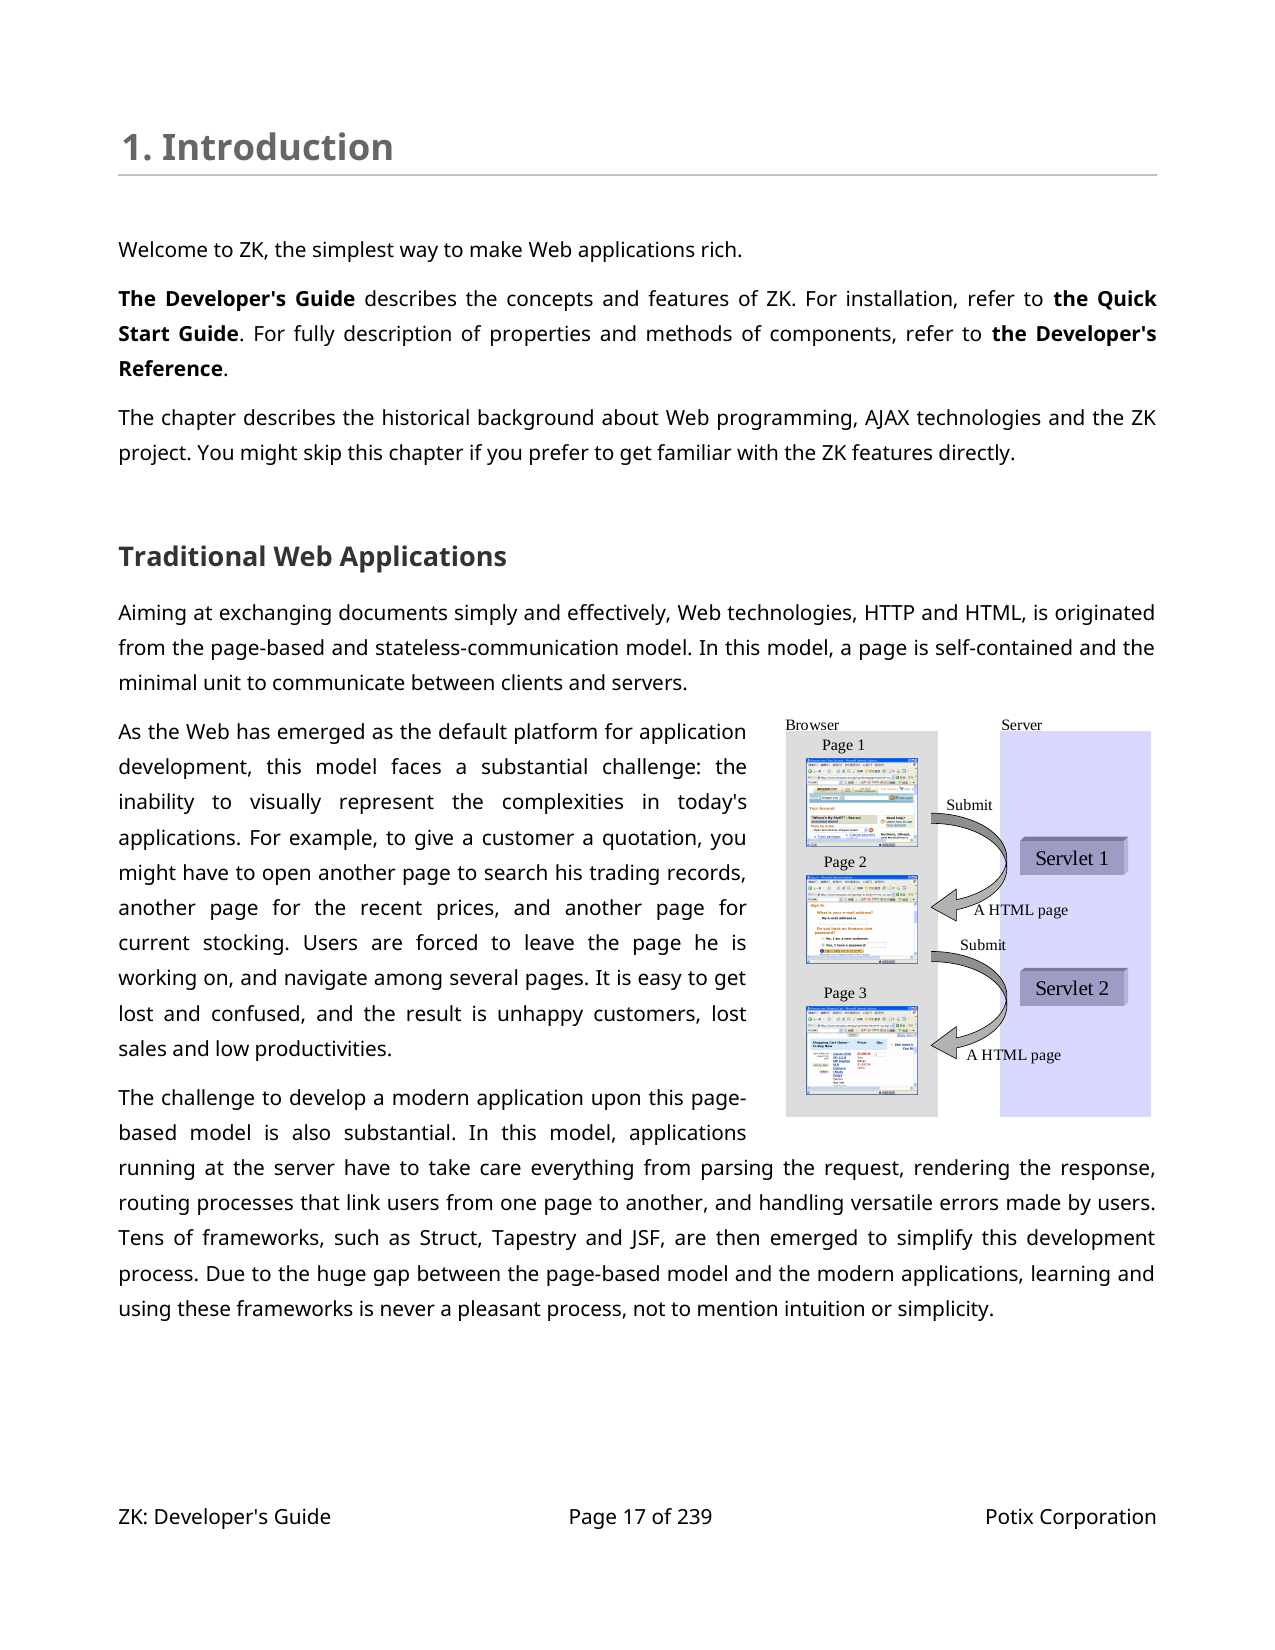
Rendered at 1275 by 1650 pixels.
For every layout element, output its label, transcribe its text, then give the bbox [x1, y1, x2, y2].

text Aiming at exchanging documents simply and effectively, Web technologies, HTTP and HTML, is originated from the page-based and stateless-communication model. In this model, a page is self-contained and the minimal unit to communicate between clients and servers. [118, 598, 1157, 696]
subtitle 1. Introduction [118, 118, 1157, 174]
subtitle Traditional Web Applications [118, 537, 1157, 574]
text The Developer's Guide describes the concepts and features of ZK. For installation, refer to the Quick Start Guide. For fully description of properties and methods of components, refer to the Developer's Reference. [118, 284, 1157, 382]
text The challenge to develop a modern application upon this page-based model is also substantial. In this model, applications running at the server have to take care everything from parsing the request, rendering the response, routing processes that link users from one page to another, and handling versatile errors made by users. Tens of frameworks, such as Struct, Tapestry and JSF, are then emerged to simplify this development process. Due to the huge gap between the page-based model and the modern applications, learning and using these frameworks is never a pleasant process, not to mention intuition or simplicity. [118, 1083, 1157, 1322]
text As the Web has emerged as the default platform for application development, this model faces a substantial challenge: the inability to visually represent the complexities in today's applications. For example, to give a customer a quotation, you might have to open another page to search his trading records, another page for the recent prices, and another page for current stocking. Users are forced to leave the page he is working on, and navigate among several pages. It is easy to get lost and confused, and the result is unhappy customers, lost sales and low productivities. [118, 717, 1157, 1062]
text Welcome to ZK, the simplest way to make Web applications rich. [118, 235, 1157, 263]
text The chapter describes the historical background about Web programming, AJAX technologies and the ZK project. You might skip this chapter if you prefer to get familiar with the ZK features directly. [118, 403, 1157, 466]
